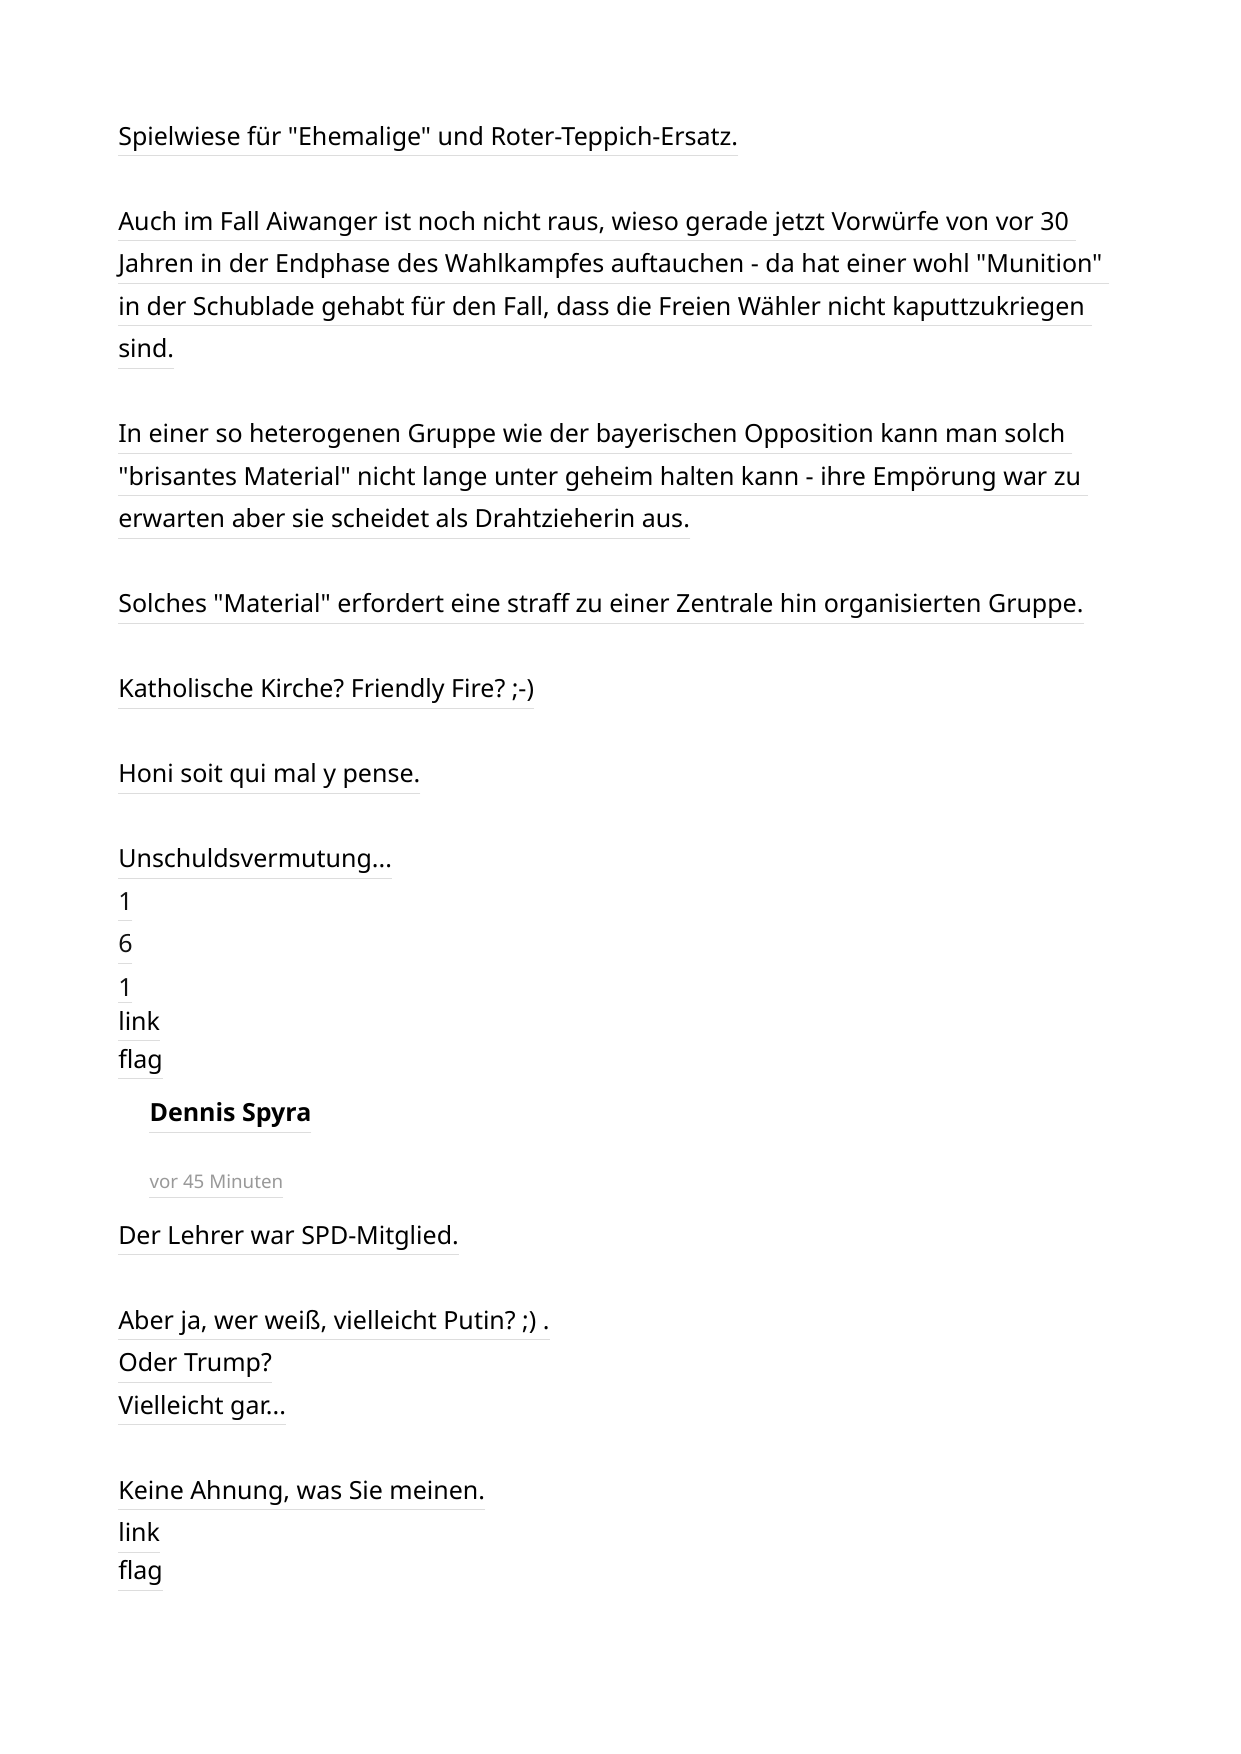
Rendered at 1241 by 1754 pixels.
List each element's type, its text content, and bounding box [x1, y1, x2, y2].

text link [118, 1515, 1122, 1553]
text vor 45 Minuten [149, 1169, 1117, 1198]
text 1 [118, 968, 1122, 1003]
text Der Lehrer war SPD-Mitglied. Aber ja, wer weiß, vielleicht Putin? ;) . Oder Trump? Vielleicht gar... Keine Ahnung, was Sie meinen. [118, 1217, 1122, 1510]
text flag [118, 1041, 1122, 1079]
text Dennis Spyra [149, 1095, 1122, 1133]
text 1 [118, 883, 1122, 921]
text link [118, 1003, 1122, 1041]
text Spielwiese für "Ehemalige" und Roter-Teppich-Ersatz. Auch im Fall Aiwanger ist noch nicht raus, wieso gerade jetzt Vorwürfe von vor 30 Jahren in der Endphase des Wahlkampfes auftauchen - da hat einer wohl "Munition" in der Schublade gehabt für den Fall, dass die Freien Wähler nicht kaputtzukriegen sind. In einer so heterogenen Gruppe wie der bayerischen Opposition kann man solch "brisantes Material" nicht lange unter geheim halten kann - ihre Empörung war zu erwarten aber sie scheidet als Drahtzieherin aus. Solches "Material" erfordert eine straff zu einer Zentrale hin organisierten Gruppe. Katholische Kirche? Friendly Fire? ;-) Honi soit qui mal y pense. Unschuldsvermutung... [118, 118, 1122, 879]
text 6 [118, 926, 1122, 964]
text flag [118, 1553, 1122, 1591]
